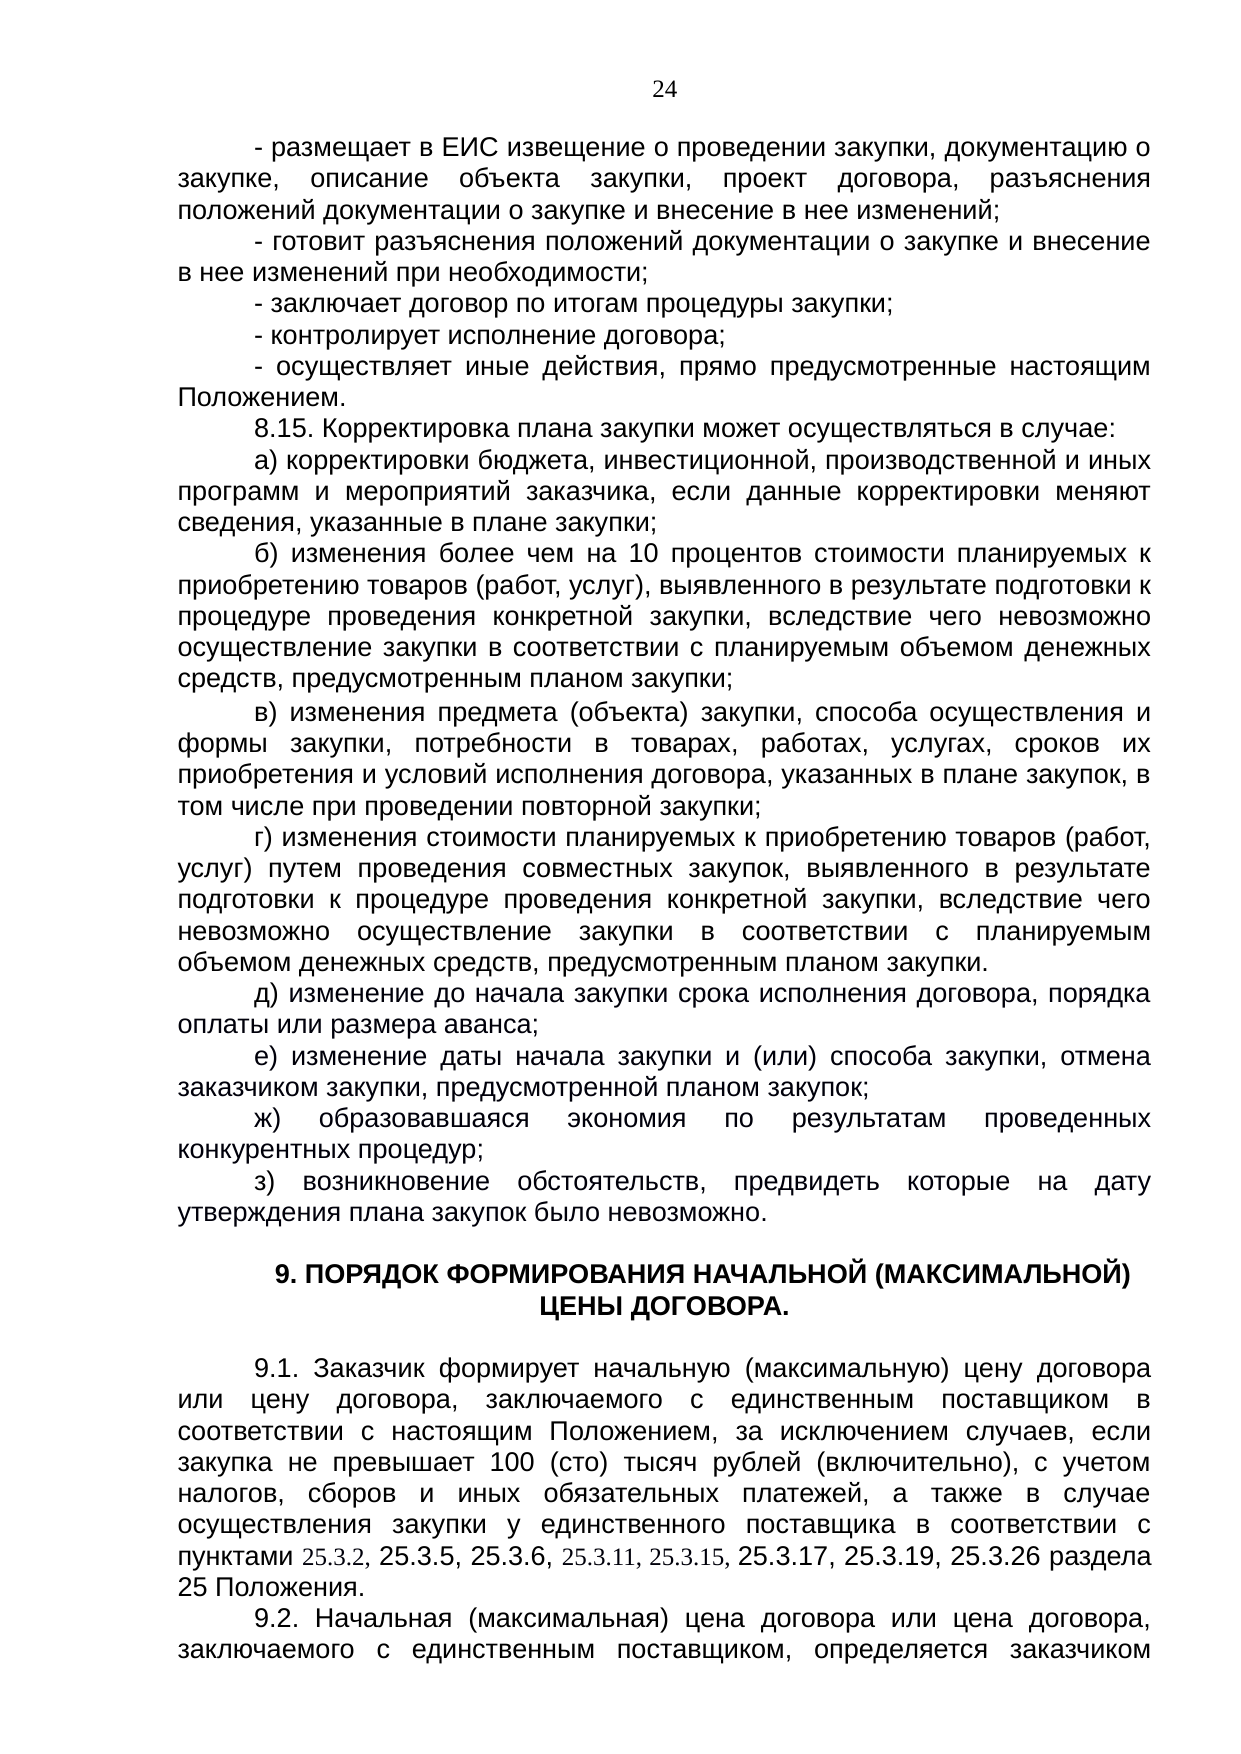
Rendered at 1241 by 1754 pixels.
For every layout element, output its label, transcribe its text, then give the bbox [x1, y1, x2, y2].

text б) изменения более чем на 10 процентов стоимости планируемых к приобретению товаров (работ, услуг), выявленного в результате подготовки к процедуре проведения конкретной закупки, вследствие чего невозможно осуществление закупки в соответствии с планируемым объемом денежных средств, предусмотренным планом закупки; [177, 537, 1152, 694]
text - готовит разъяснения положений документации о закупке и внесение в нее изменений при необходимости; [177, 225, 1152, 287]
text 9.2. Начальная (максимальная) цена договора или цена договора, заключаемого с единственным поставщиком, определяется заказчиком [177, 1602, 1152, 1665]
text д) изменение до начала закупки срока исполнения договора, порядка оплаты или размера аванса; [177, 977, 1152, 1040]
text 9.1. Заказчик формирует начальную (максимальную) цену договора или цену договора, заключаемого с единственным поставщиком в соответствии с настоящим Положением, за исключением случаев, если закупка не превышает 100 (сто) тысяч рублей (включительно), с учетом налогов, сборов и иных обязательных платежей, а также в случае осуществления закупки у единственного поставщика в соответствии с пунктами 25.3.2, 25.3.5, 25.3.6, 25.3.11, 25.3.15, 25.3.17, 25.3.19, 25.3.26 раздела 25 Положения. [177, 1352, 1152, 1602]
text - контролирует исполнение договора; [177, 319, 1152, 350]
text - осуществляет иные действия, прямо предусмотренные настоящим Положением. [177, 350, 1152, 412]
text г) изменения стоимости планируемых к приобретению товаров (работ, услуг) путем проведения совместных закупок, выявленного в результате подготовки к процедуре проведения конкретной закупки, вследствие чего невозможно осуществление закупки в соответствии с планируемым объемом денежных средств, предусмотренным планом закупки. [177, 821, 1152, 977]
text а) корректировки бюджета, инвестиционной, производственной и иных программ и мероприятий заказчика, если данные корректировки меняют сведения, указанные в плане закупки; [177, 444, 1152, 537]
text е) изменение даты начала закупки и (или) способа закупки, отмена заказчиком закупки, предусмотренной планом закупок; [177, 1040, 1152, 1102]
text ж) образовавшаяся экономия по результатам проведенных конкурентных процедур; [177, 1102, 1152, 1165]
text 8.15. Корректировка плана закупки может осуществляться в случае: [177, 412, 1152, 444]
text в) изменения предмета (объекта) закупки, способа осуществления и формы закупки, потребности в товарах, работах, услугах, сроков их приобретения и условий исполнения договора, указанных в плане закупок, в том числе при проведении повторной закупки; [177, 694, 1152, 821]
text 9. ПОРЯДОК ФОРМИРОВАНИЯ НАЧАЛЬНОЙ (МАКСИМАЛЬНОЙ) ЦЕНЫ ДОГОВОРА. [177, 1258, 1152, 1321]
text - размещает в ЕИС извещение о проведении закупки, документацию о закупке, описание объекта закупки, проект договора, разъяснения положений документации о закупке и внесение в нее изменений; [177, 131, 1152, 225]
text - заключает договор по итогам процедуры закупки; [177, 287, 1152, 319]
text з) возникновение обстоятельств, предвидеть которые на дату утверждения плана закупок было невозможно. [177, 1165, 1152, 1227]
